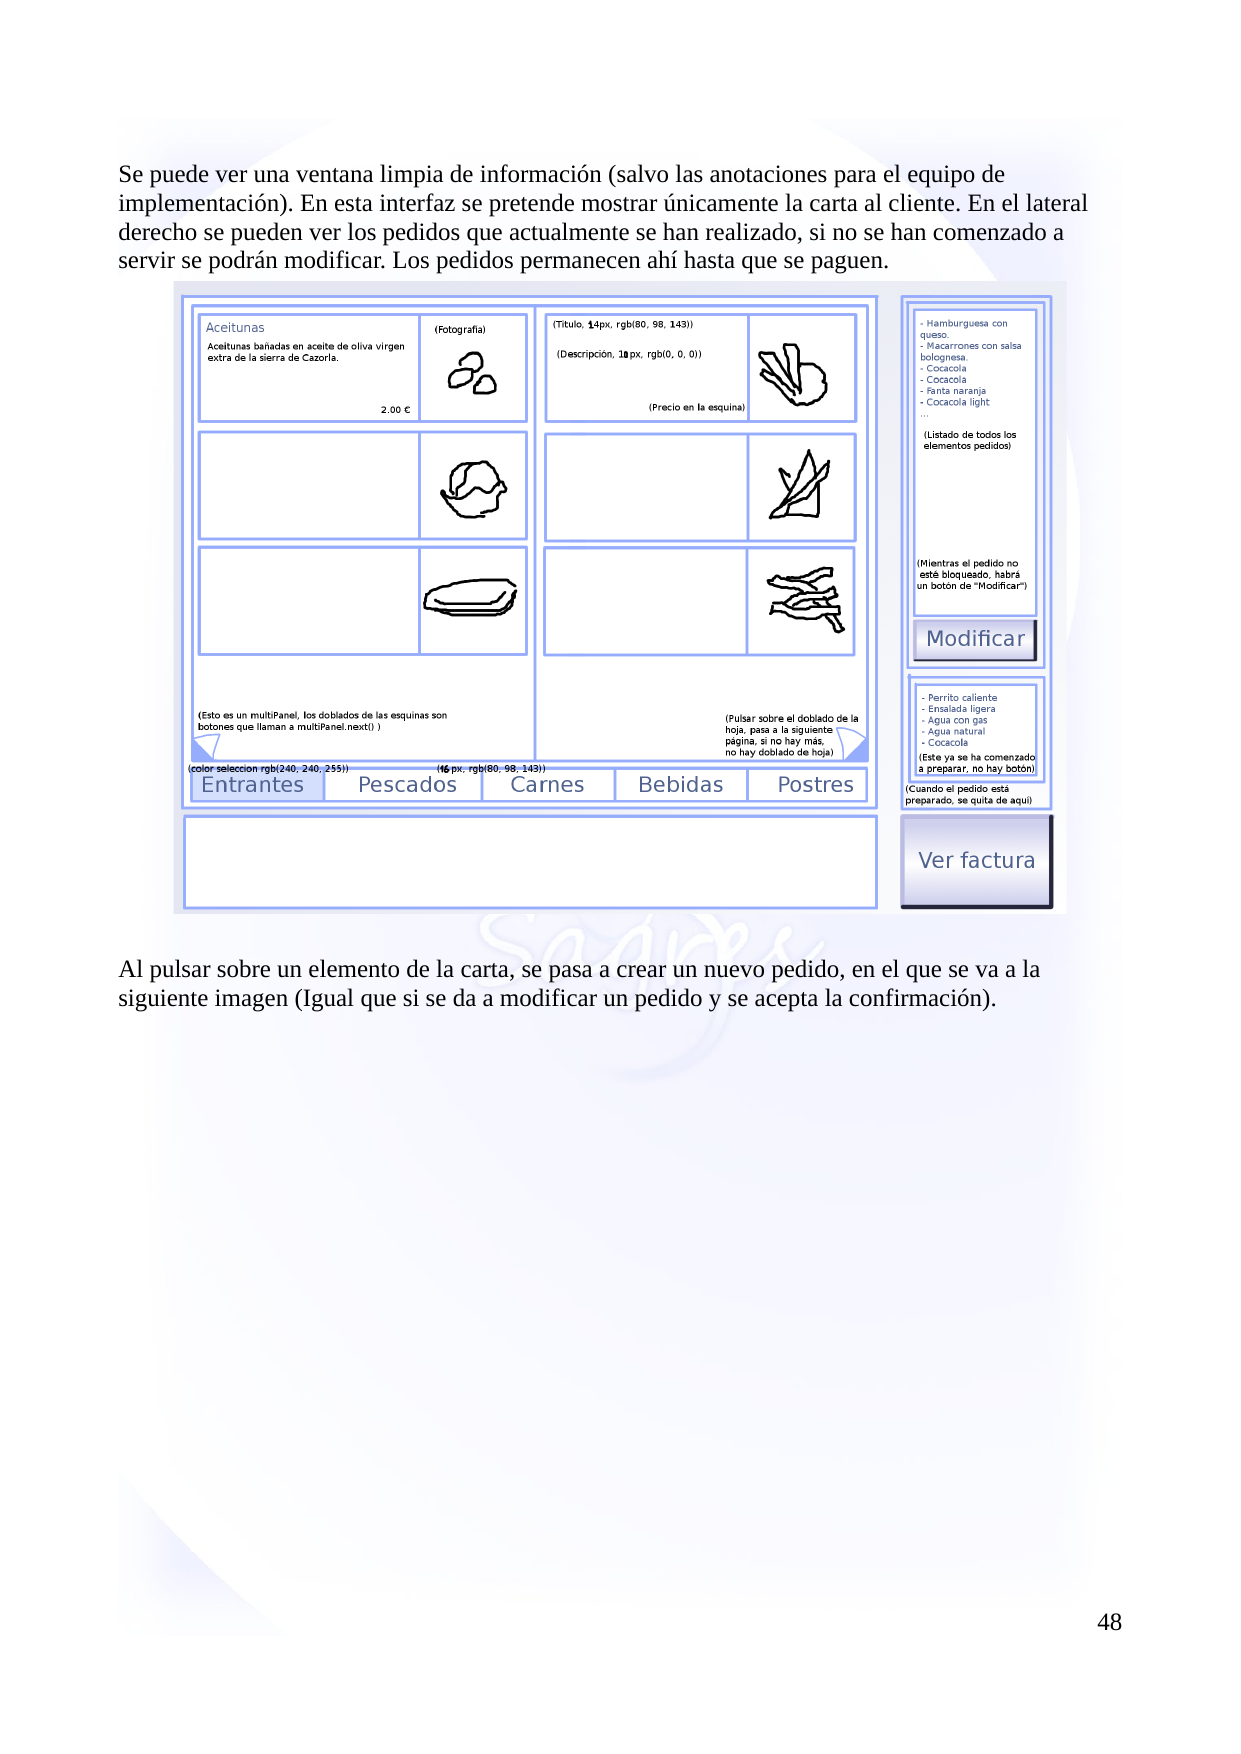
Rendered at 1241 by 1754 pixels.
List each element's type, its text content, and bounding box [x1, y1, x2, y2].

text Se puede ver una ventana limpia de información (salvo las anotaciones para el equipo de implementación). En esta interfaz se pretende mostrar únicamente la carta al cliente. En el lateral derecho se pueden ver los pedidos que actualmente se han realizado, si no se han comenzado a servir se podrán modificar. Los pedidos permanecen ahí hasta que se paguen. [118, 159, 1122, 274]
picture [118, 1012, 1122, 1636]
text Al pulsar sobre un elemento de la carta, se pasa a crear un nuevo pedido, en el que se va a la siguiente imagen (Igual que si se da a modificar un pedido y se acepta la confirmación). [118, 954, 1122, 1012]
picture [118, 118, 1122, 159]
picture [118, 274, 1122, 954]
